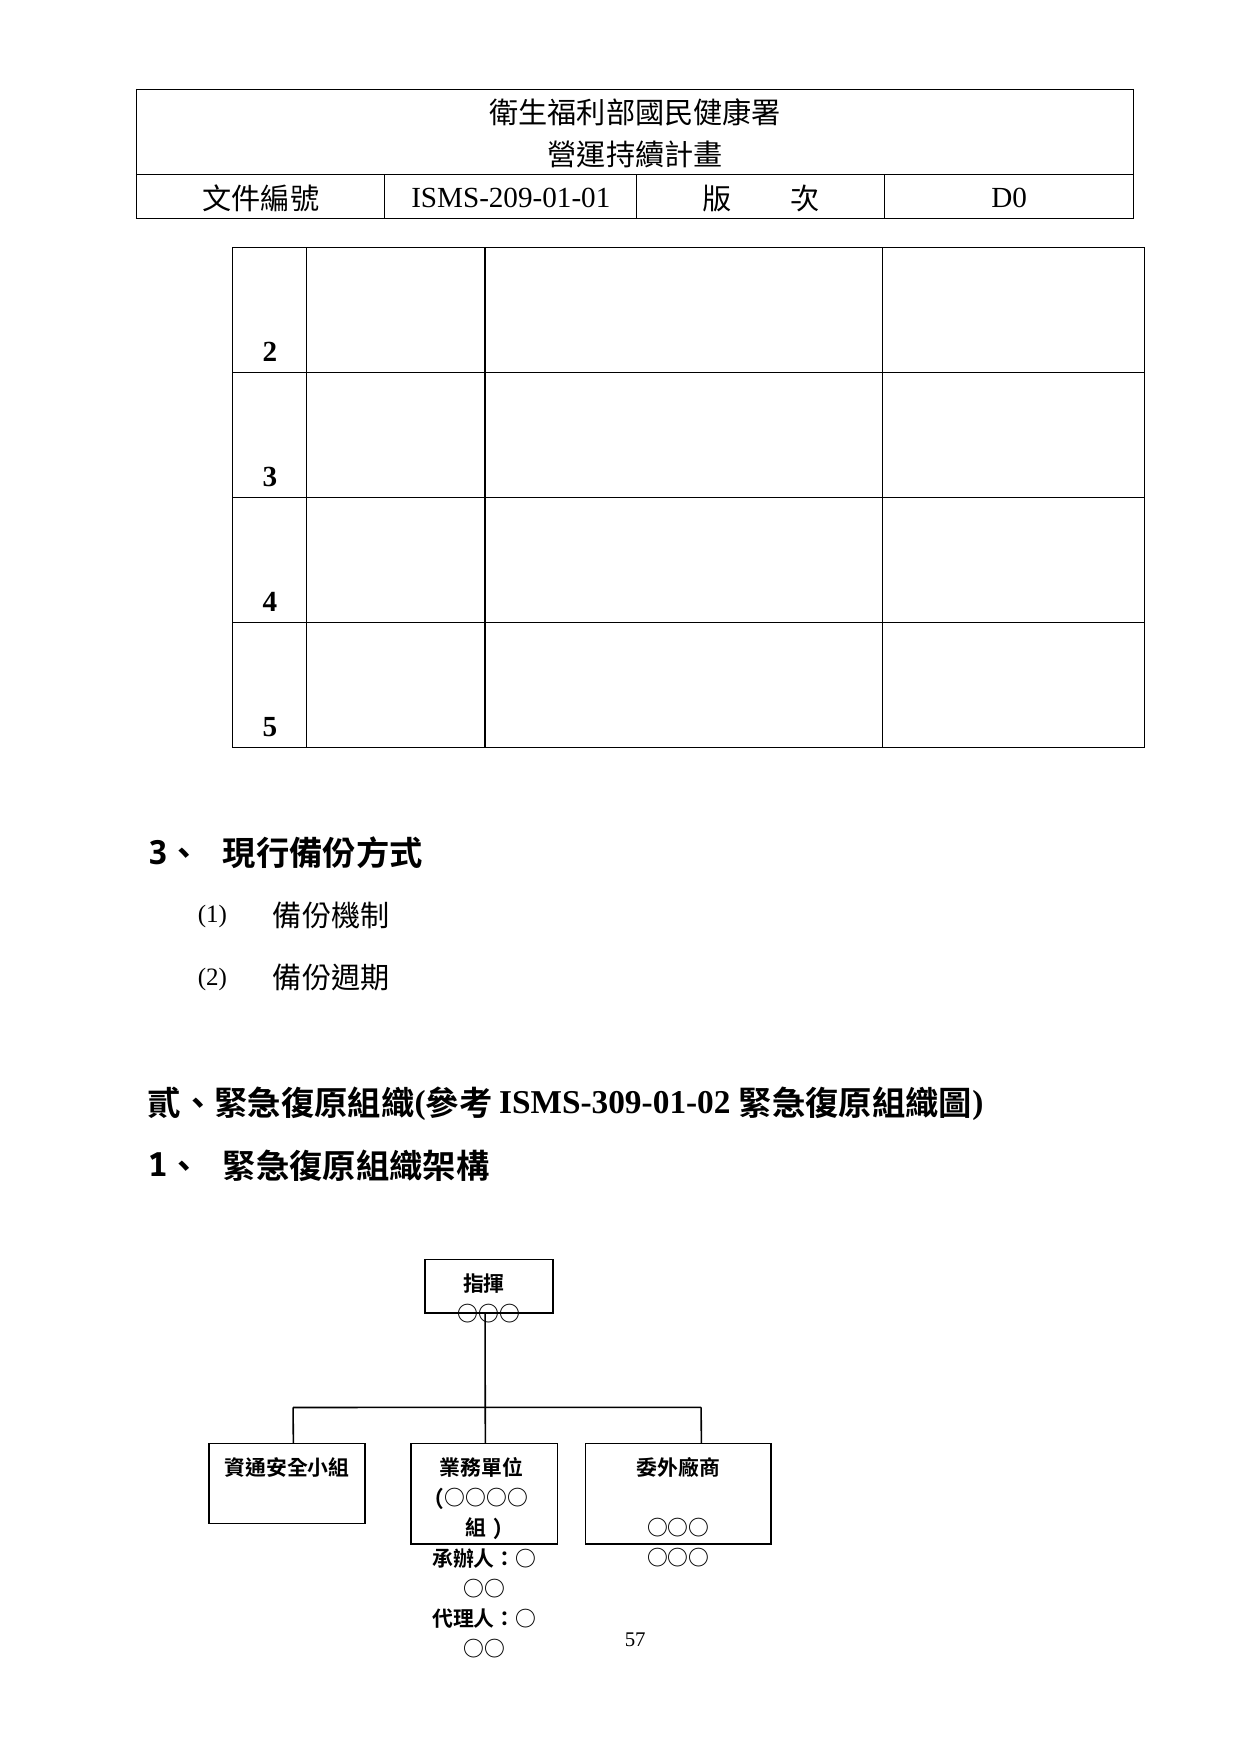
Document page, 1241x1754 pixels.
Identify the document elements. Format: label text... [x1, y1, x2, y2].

list 備份機制 [198, 872, 1122, 934]
table_cell 2 [233, 248, 306, 372]
table_cell [883, 248, 1144, 372]
table_cell [883, 623, 1144, 747]
table_cell 4 [233, 498, 306, 622]
table_cell [486, 623, 882, 747]
table_cell [486, 373, 882, 497]
list 現行備份方式 [148, 809, 1122, 872]
table_cell 5 [233, 623, 306, 747]
table_cell [307, 373, 484, 497]
table_cell [307, 498, 484, 622]
table_cell [486, 248, 882, 372]
list 備份週期 [198, 934, 1122, 997]
table_cell [307, 248, 484, 372]
table_cell [883, 498, 1144, 622]
table_cell [307, 623, 484, 747]
list 緊急復原組織架構 [148, 1122, 1122, 1184]
list 緊急復原組織(參考ISMS-309-01-02 緊急復原組織圖) [148, 1059, 1122, 1122]
table_cell 3 [233, 373, 306, 497]
table_cell [486, 498, 882, 622]
table_cell [883, 373, 1144, 497]
